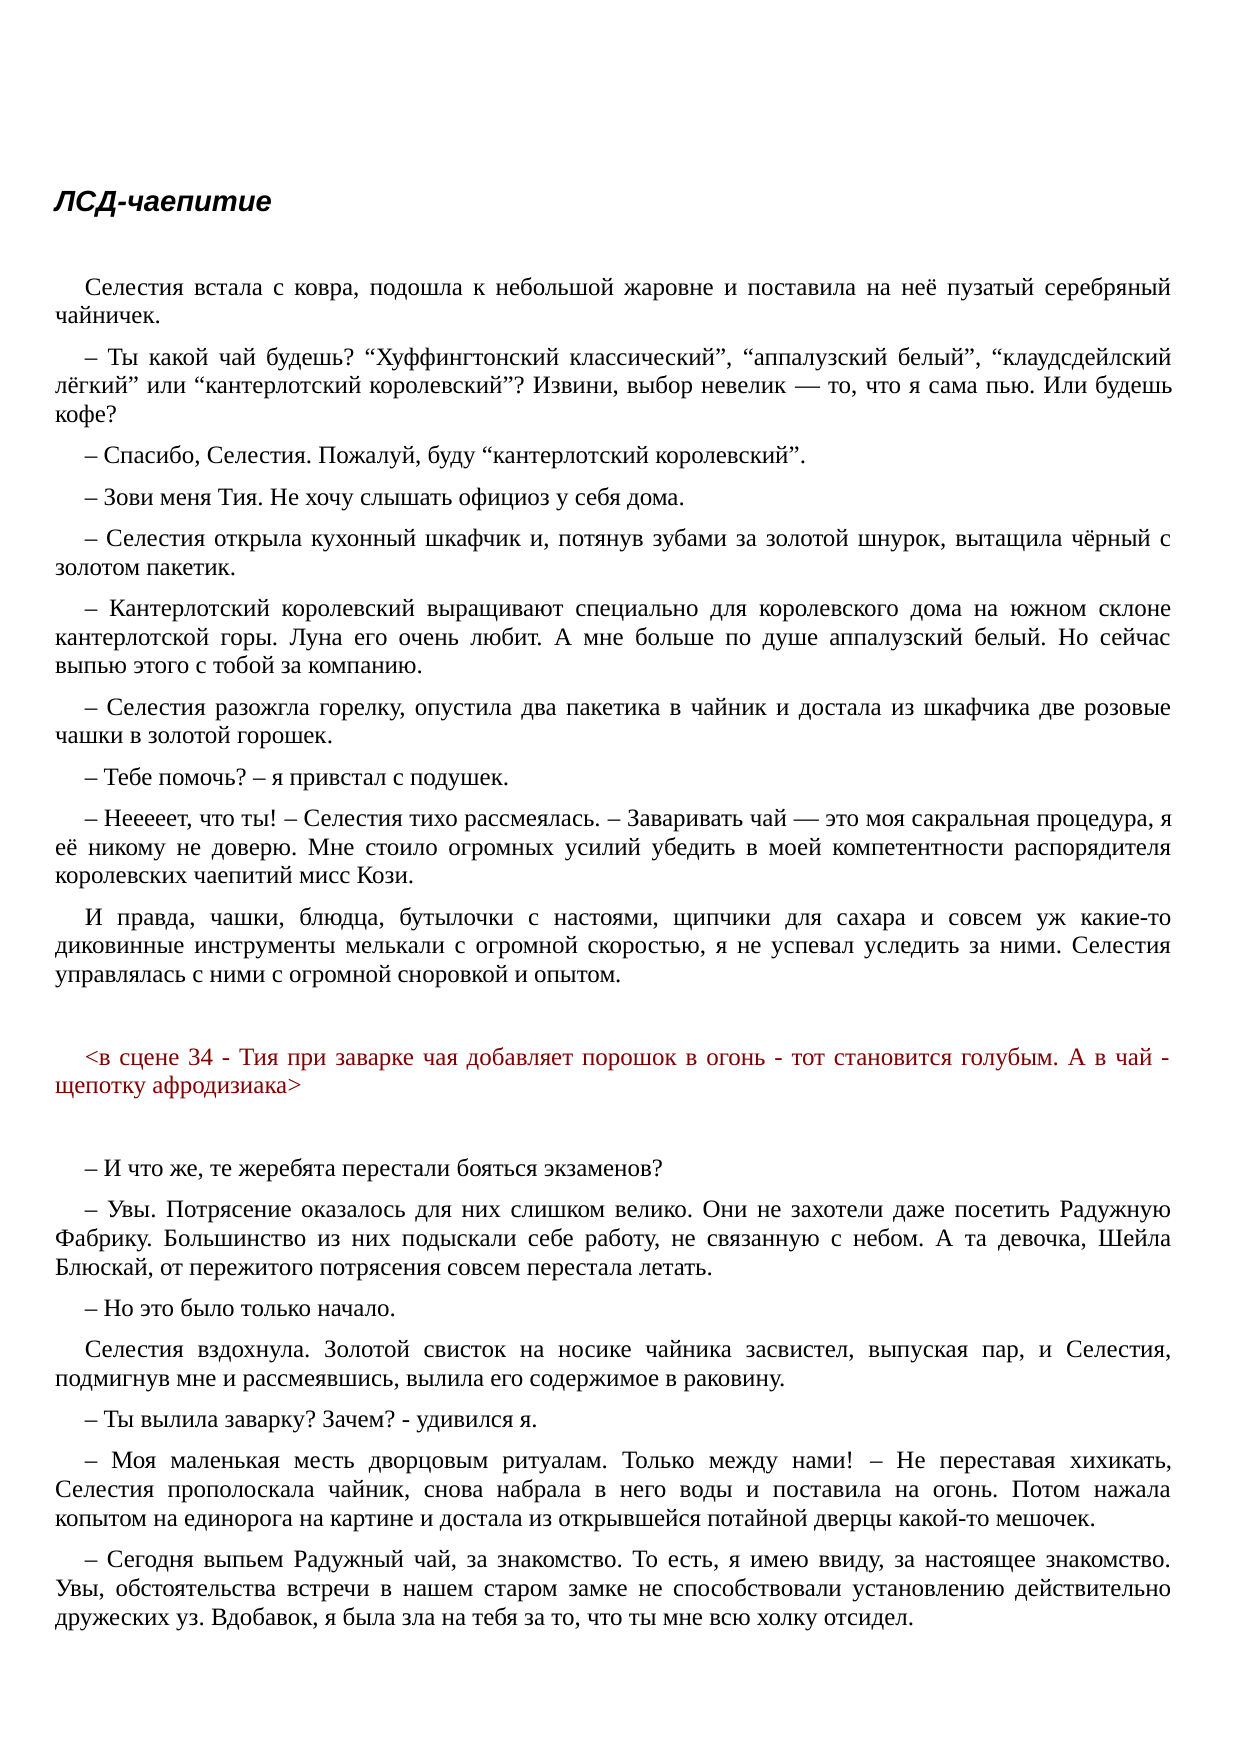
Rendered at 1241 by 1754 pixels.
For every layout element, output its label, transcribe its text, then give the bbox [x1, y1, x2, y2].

text – Нееееет, что ты! – Селестия тихо рассмеялась. – Заваривать чай — это моя сакральная процедура, я её никому не доверю. Мне стоило огромных усилий убедить в моей компетентности распорядителя королевских чаепитий мисс Кози. [55, 803, 1172, 889]
text – Селестия открыла кухонный шкафчик и, потянув зубами за золотой шнурок, вытащила чёрный с золотом пакетик. [55, 523, 1172, 580]
text – Ты вылила заварку? Зачем? - удивился я. [55, 1404, 1172, 1433]
text – Селестия разожгла горелку, опустила два пакетика в чайник и достала из шкафчика две розовые чашки в золотой горошек. [55, 692, 1172, 749]
text – Кантерлотский королевский выращивают специально для королевского дома на южном склоне кантерлотской горы. Луна его очень любит. А мне больше по душе аппалузский белый. Но сейчас выпью этого с тобой за компанию. [55, 593, 1172, 679]
text – Тебе помочь? – я привстал с подушек. [55, 762, 1172, 790]
text – И что же, те жеребята перестали бояться экзаменов? [55, 1153, 1172, 1182]
text – Моя маленькая месть дворцовым ритуалам. Только между нами! – Не переставая хихикать, Селестия прополоскала чайник, снова набрала в него воды и поставила на огонь. Потом нажала копытом на единорога на картине и достала из открывшейся потайной дверцы какой-то мешочек. [55, 1445, 1172, 1532]
text Селестия встала с ковра, подошла к небольшой жаровне и поставила на неё пузатый серебряный чайничек. [55, 272, 1172, 329]
text <в сцене 34 - Тия при заварке чая добавляет порошок в огонь - тот становится голубым. А в чай - щепотку афродизиака> [55, 1042, 1172, 1099]
text И правда, чашки, блюдца, бутылочки с настоями, щипчики для сахара и совсем уж какие-то диковинные инструменты мелькали с огромной скоростью, я не успевал уследить за ними. Селестия управлялась с ними с огромной сноровкой и опытом. [55, 902, 1172, 988]
text Селестия вздохнула. Золотой свисток на носике чайника засвистел, выпуская пар, и Селестия, подмигнув мне и рассмеявшись, вылила его содержимое в раковину. [55, 1334, 1172, 1392]
subtitle ЛСД-чаепитие [55, 184, 1172, 218]
text – Ты какой чай будешь? “Хуффингтонский классический”, “аппалузский белый”, “клаудсдейлский лёгкий” или “кантерлотский королевский”? Извини, выбор невелик — то, что я сама пью. Или будешь кофе? [55, 342, 1172, 428]
text – Увы. Потрясение оказалось для них слишком велико. Они не захотели даже посетить Радужную Фабрику. Большинство из них подыскали себе работу, не связанную с небом. А та девочка, Шейла Блюскай, от пережитого потрясения совсем перестала летать. [55, 1194, 1172, 1280]
text – Но это было только начало. [55, 1293, 1172, 1322]
text – Сегодня выпьем Радужный чай, за знакомство. То есть, я имею ввиду, за настоящее знакомство. Увы, обстоятельства встречи в нашем старом замке не способствовали установлению действительно дружеских уз. Вдобавок, я была зла на тебя за то, что ты мне всю холку отсидел. [55, 1544, 1172, 1630]
text – Спасибо, Селестия. Пожалуй, буду “кантерлотский королевский”. [55, 440, 1172, 469]
text – Зови меня Тия. Не хочу слышать официоз у себя дома. [55, 482, 1172, 510]
